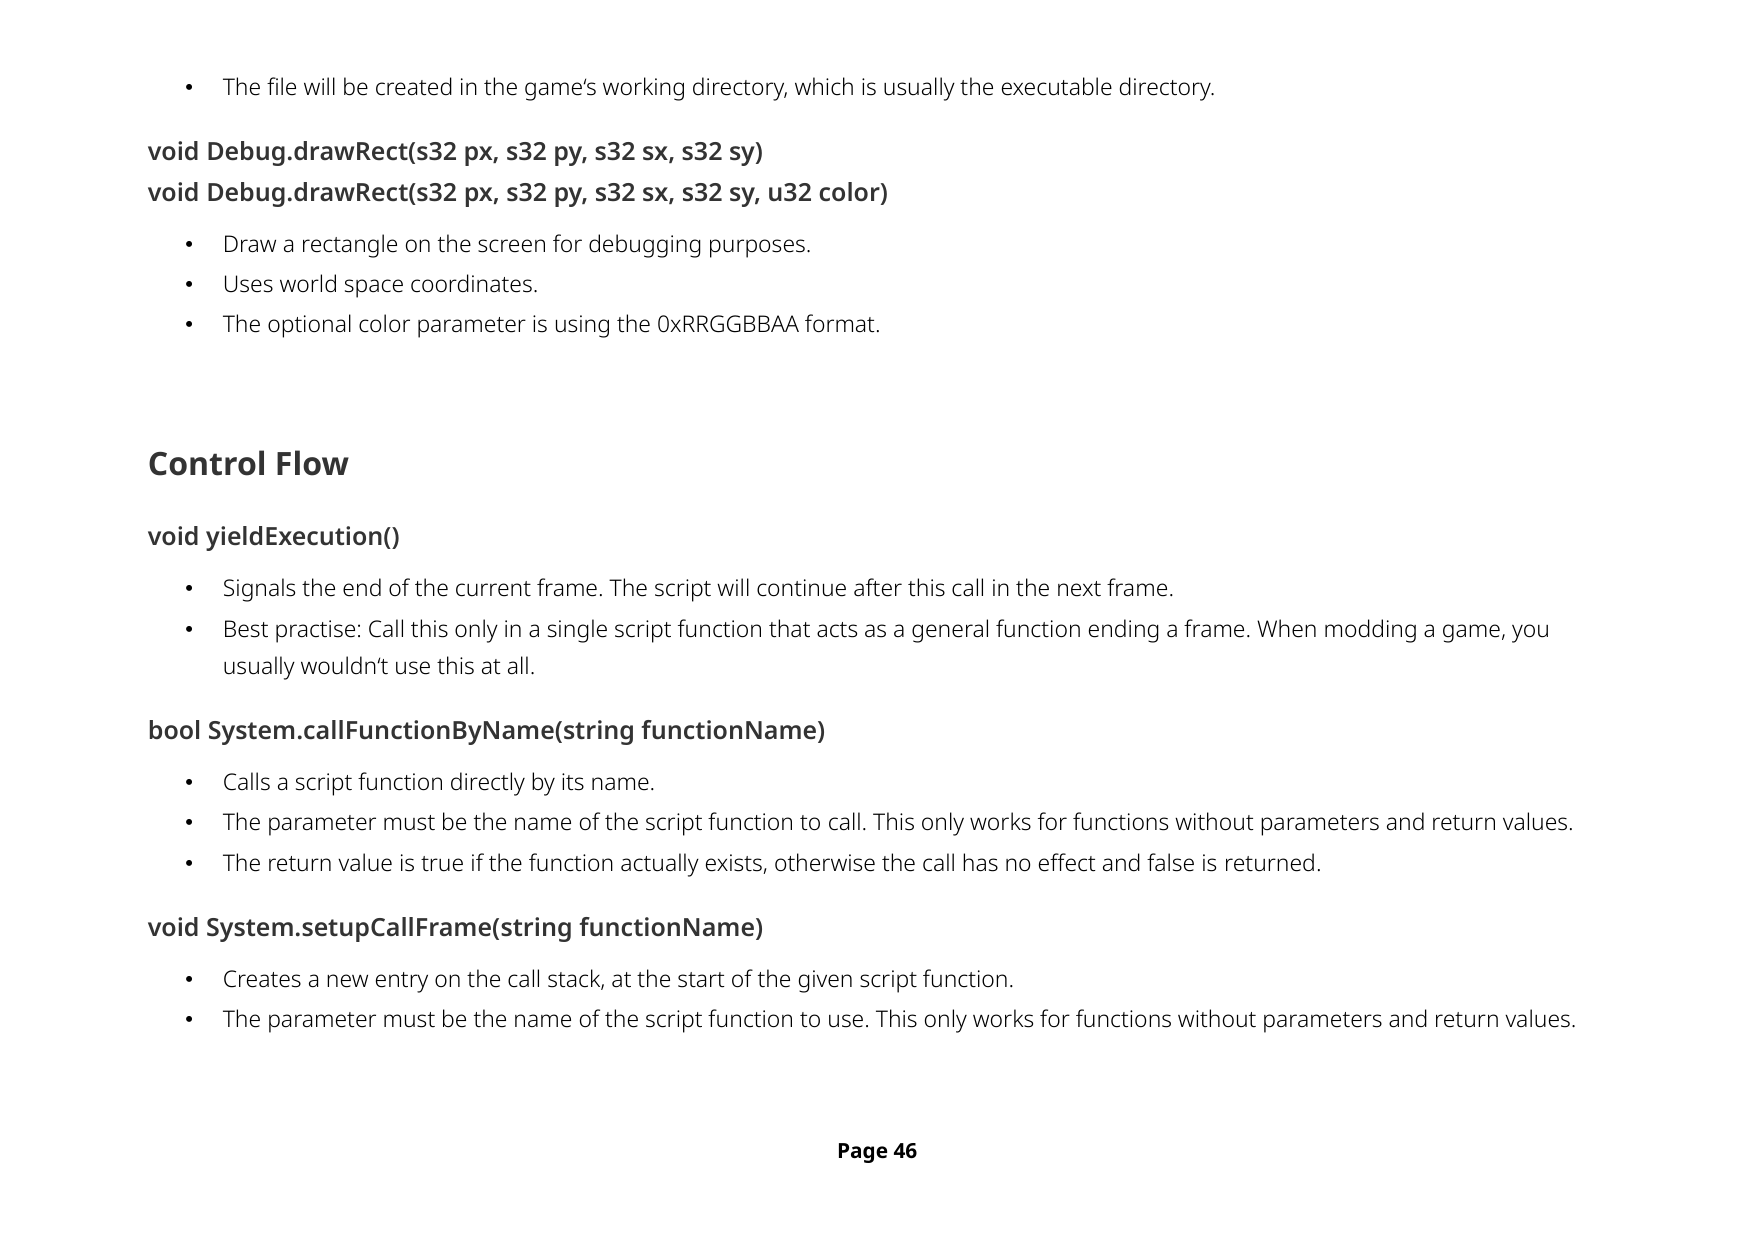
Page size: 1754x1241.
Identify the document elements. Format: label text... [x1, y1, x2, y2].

list Creates a new entry on the call stack, at the start of the given script function. [185, 962, 1606, 994]
list Best practise: Call this only in a single script function that acts as a general function ending a frame. When modding a game, you usually wouldn‘t use this at all. [185, 612, 1606, 681]
list The parameter must be the name of the script function to use. This only works for functions without parameters and return values. [185, 1003, 1606, 1034]
subtitle void System.setupCallFrame(string functionName) [148, 909, 1606, 943]
subtitle bool System.callFunctionByName(string functionName) [148, 712, 1606, 747]
list Uses world space coordinates. [185, 268, 1606, 299]
subtitle Control Flow [148, 441, 1606, 485]
subtitle void Debug.drawRect(s32 px, s32 py, s32 sx, s32 sy) void Debug.drawRect(s32 px, s32 py, s32 sx, s32 sy, u32 color) [148, 133, 1606, 208]
list The optional color parameter is using the 0xRRGGBBAA format. [185, 308, 1606, 339]
list The file will be created in the game‘s working directory, which is usually the executable directory. [185, 71, 1606, 102]
subtitle void yieldExecution() [148, 519, 1606, 553]
list Calls a script function directly by its name. [185, 766, 1606, 797]
list Signals the end of the current frame. The script will continue after this call in the next frame. [185, 572, 1606, 603]
list Draw a rectangle on the screen for debugging purposes. [185, 227, 1606, 259]
list The return value is true if the function actually exists, otherwise the call has no effect and false is returned. [185, 847, 1606, 878]
list The parameter must be the name of the script function to call. This only works for functions without parameters and return values. [185, 806, 1606, 837]
